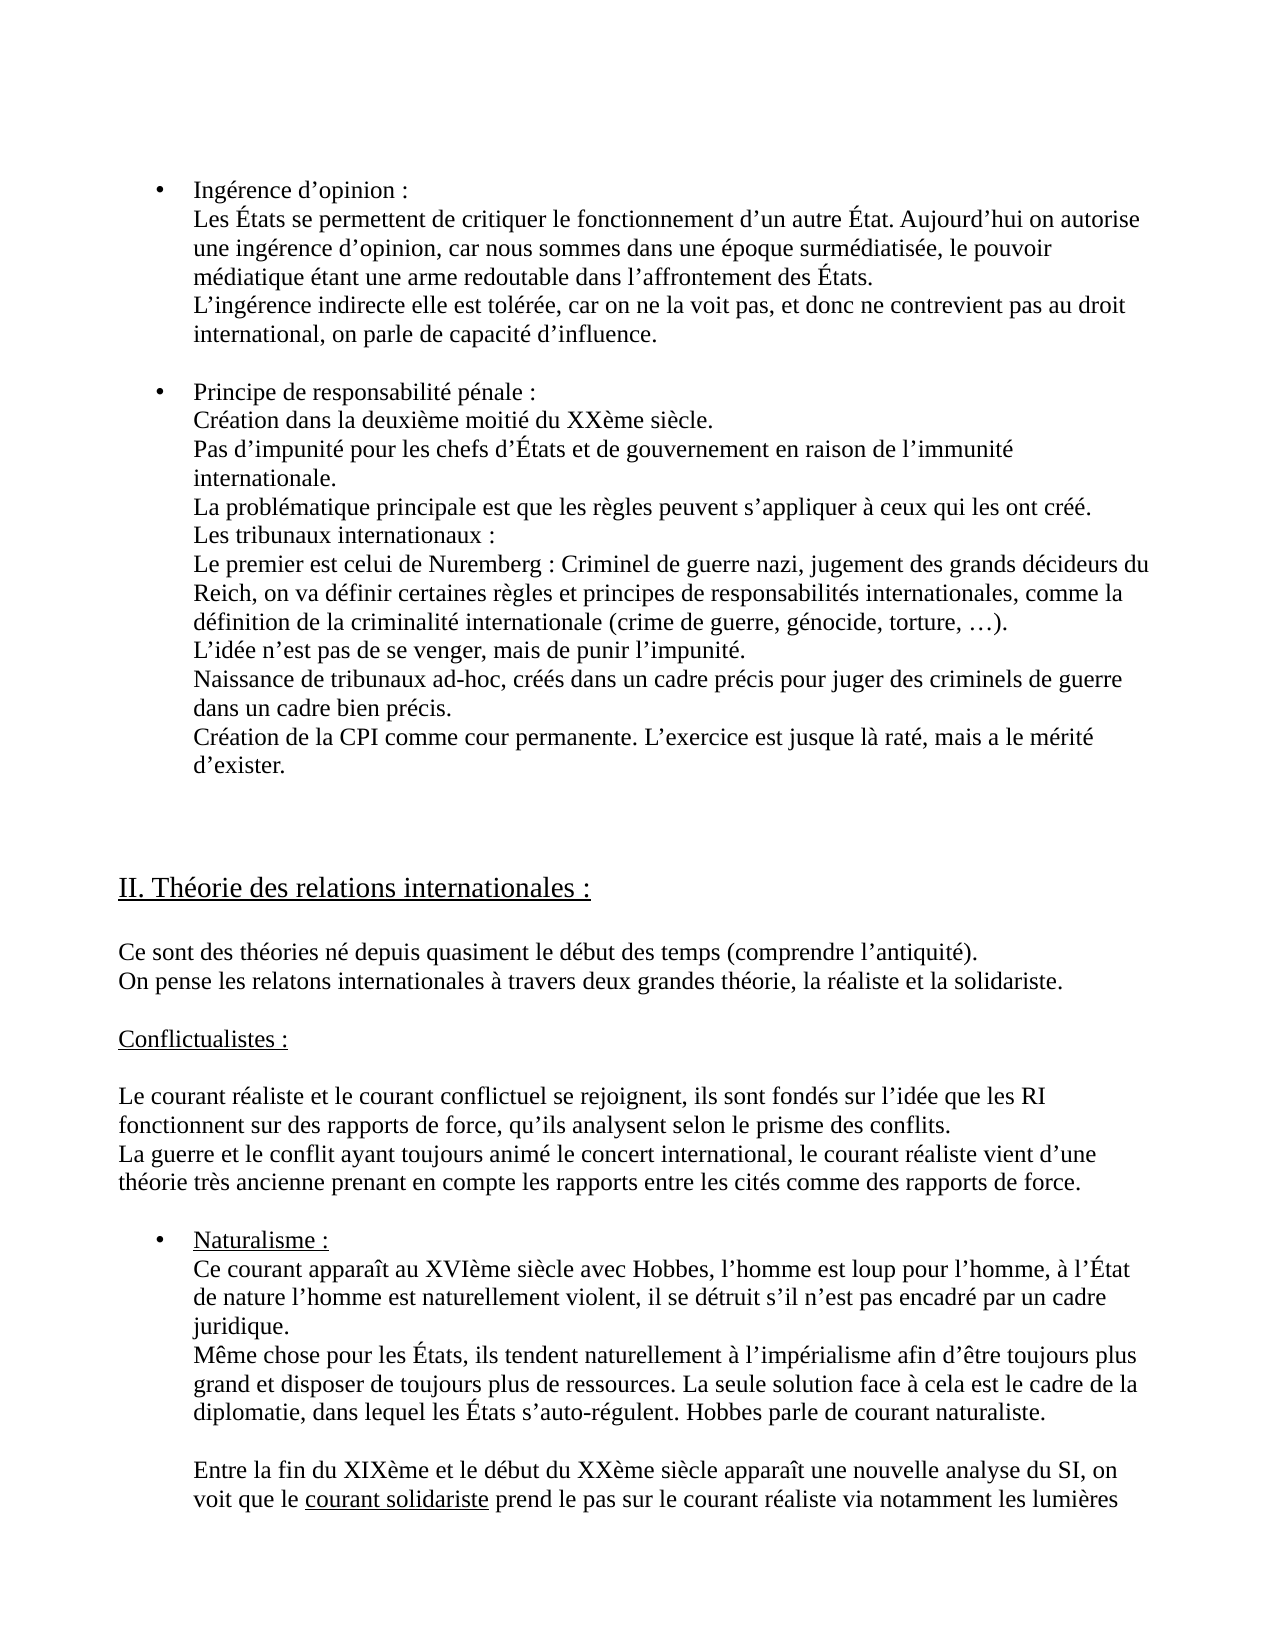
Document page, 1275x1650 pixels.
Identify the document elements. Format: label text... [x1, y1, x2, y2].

list Ingérence d’opinion : Les États se permettent de critiquer le fonctionnement d’un autre État. Aujourd’hui on autorise une ingérence d’opinion, car nous sommes dans une époque surmédiatisée, le pouvoir médiatique étant une arme redoutable dans l’affrontement des États. L’ingérence indirecte elle est tolérée, car on ne la voit pas, et donc ne contrevient pas au droit international, on parle de capacité d’influence. [156, 176, 1157, 377]
list Entre la fin du XIXème et le début du XXème siècle apparaît une nouvelle analyse du SI, on voit que le courant solidariste prend le pas sur le courant réaliste via notamment les lumières [156, 1455, 1157, 1512]
list Ce courant apparaît au XVIème siècle avec Hobbes, l’homme est loup pour l’homme, à l’État de nature l’homme est naturellement violent, il se détruit s’il n’est pas encadré par un cadre juridique. Même chose pour les États, ils tendent naturellement à l’impérialisme afin d’être toujours plus grand et disposer de toujours plus de ressources. La seule solution face à cela est le cadre de la diplomatie, dans lequel les États s’auto-régulent. Hobbes parle de courant naturaliste. [156, 1254, 1157, 1426]
list [156, 118, 1157, 176]
text II. Théorie des relations internationales : [118, 870, 1157, 904]
text Ce sont des théories né depuis quasiment le début des temps (comprendre l’antiquité). On pense les relatons internationales à travers deux grandes théorie, la réaliste et la solidariste. [118, 937, 1157, 995]
list Naturalisme : [156, 1225, 1157, 1254]
text Conflictualistes : [118, 1024, 1157, 1052]
text Le courant réaliste et le courant conflictuel se rejoignent, ils sont fondés sur l’idée que les RI fonctionnent sur des rapports de force, qu’ils analysent selon le prisme des conflits. La guerre et le conflit ayant toujours animé le concert international, le courant réaliste vient d’une théorie très ancienne prenant en compte les rapports entre les cités comme des rapports de force. [118, 1081, 1157, 1225]
list Principe de responsabilité pénale : Création dans la deuxième moitié du XXème siècle. Pas d’impunité pour les chefs d’États et de gouvernement en raison de l’immunité internationale. La problématique principale est que les règles peuvent s’appliquer à ceux qui les ont créé. Les tribunaux internationaux : Le premier est celui de Nuremberg : Criminel de guerre nazi, jugement des grands décideurs du Reich, on va définir certaines règles et principes de responsabilités internationales, comme la définition de la criminalité internationale (crime de guerre, génocide, torture, …). L’idée n’est pas de se venger, mais de punir l’impunité. Naissance de tribunaux ad-hoc, créés dans un cadre précis pour juger des criminels de guerre dans un cadre bien précis. Création de la CPI comme cour permanente. L’exercice est jusque là raté, mais a le mérité d’exister. [156, 377, 1157, 779]
